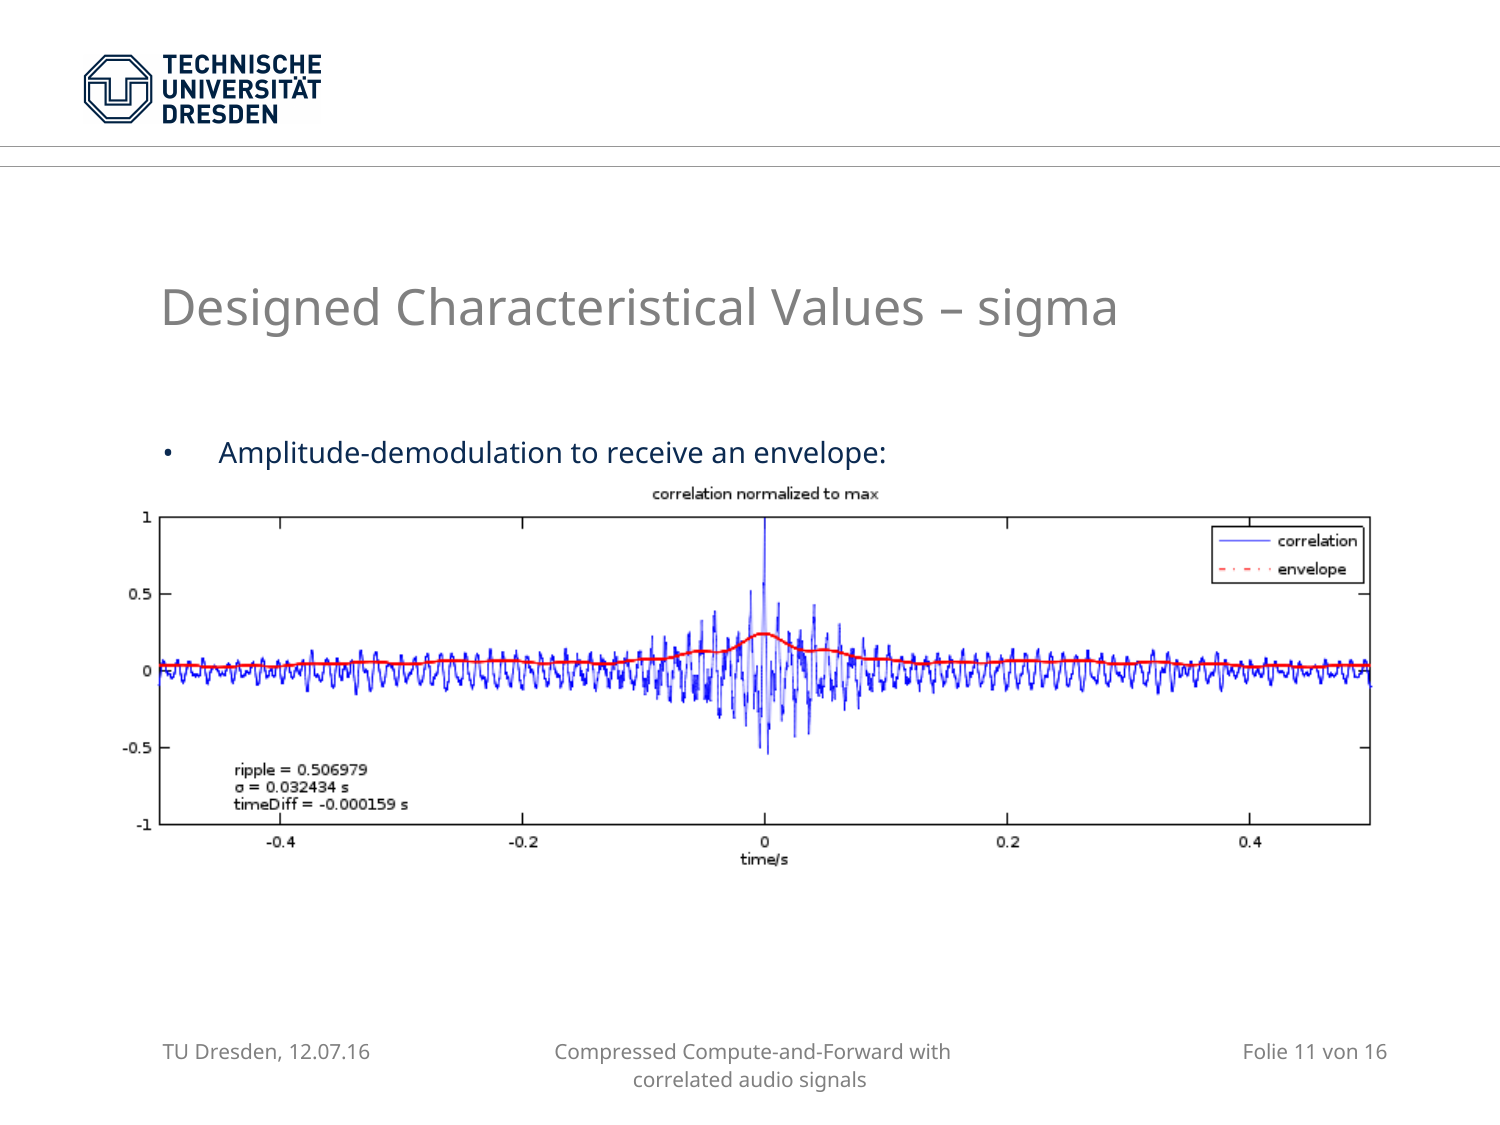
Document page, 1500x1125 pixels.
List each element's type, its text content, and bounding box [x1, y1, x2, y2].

title Designed Characteristical Values – sigma [160, 238, 1392, 374]
picture [106, 479, 1418, 879]
list Amplitude-demodulation to receive an envelope: [162, 425, 1388, 479]
list Amplitude-demodulation to receive an envelope: [162, 879, 1388, 1093]
picture [83, 54, 321, 124]
